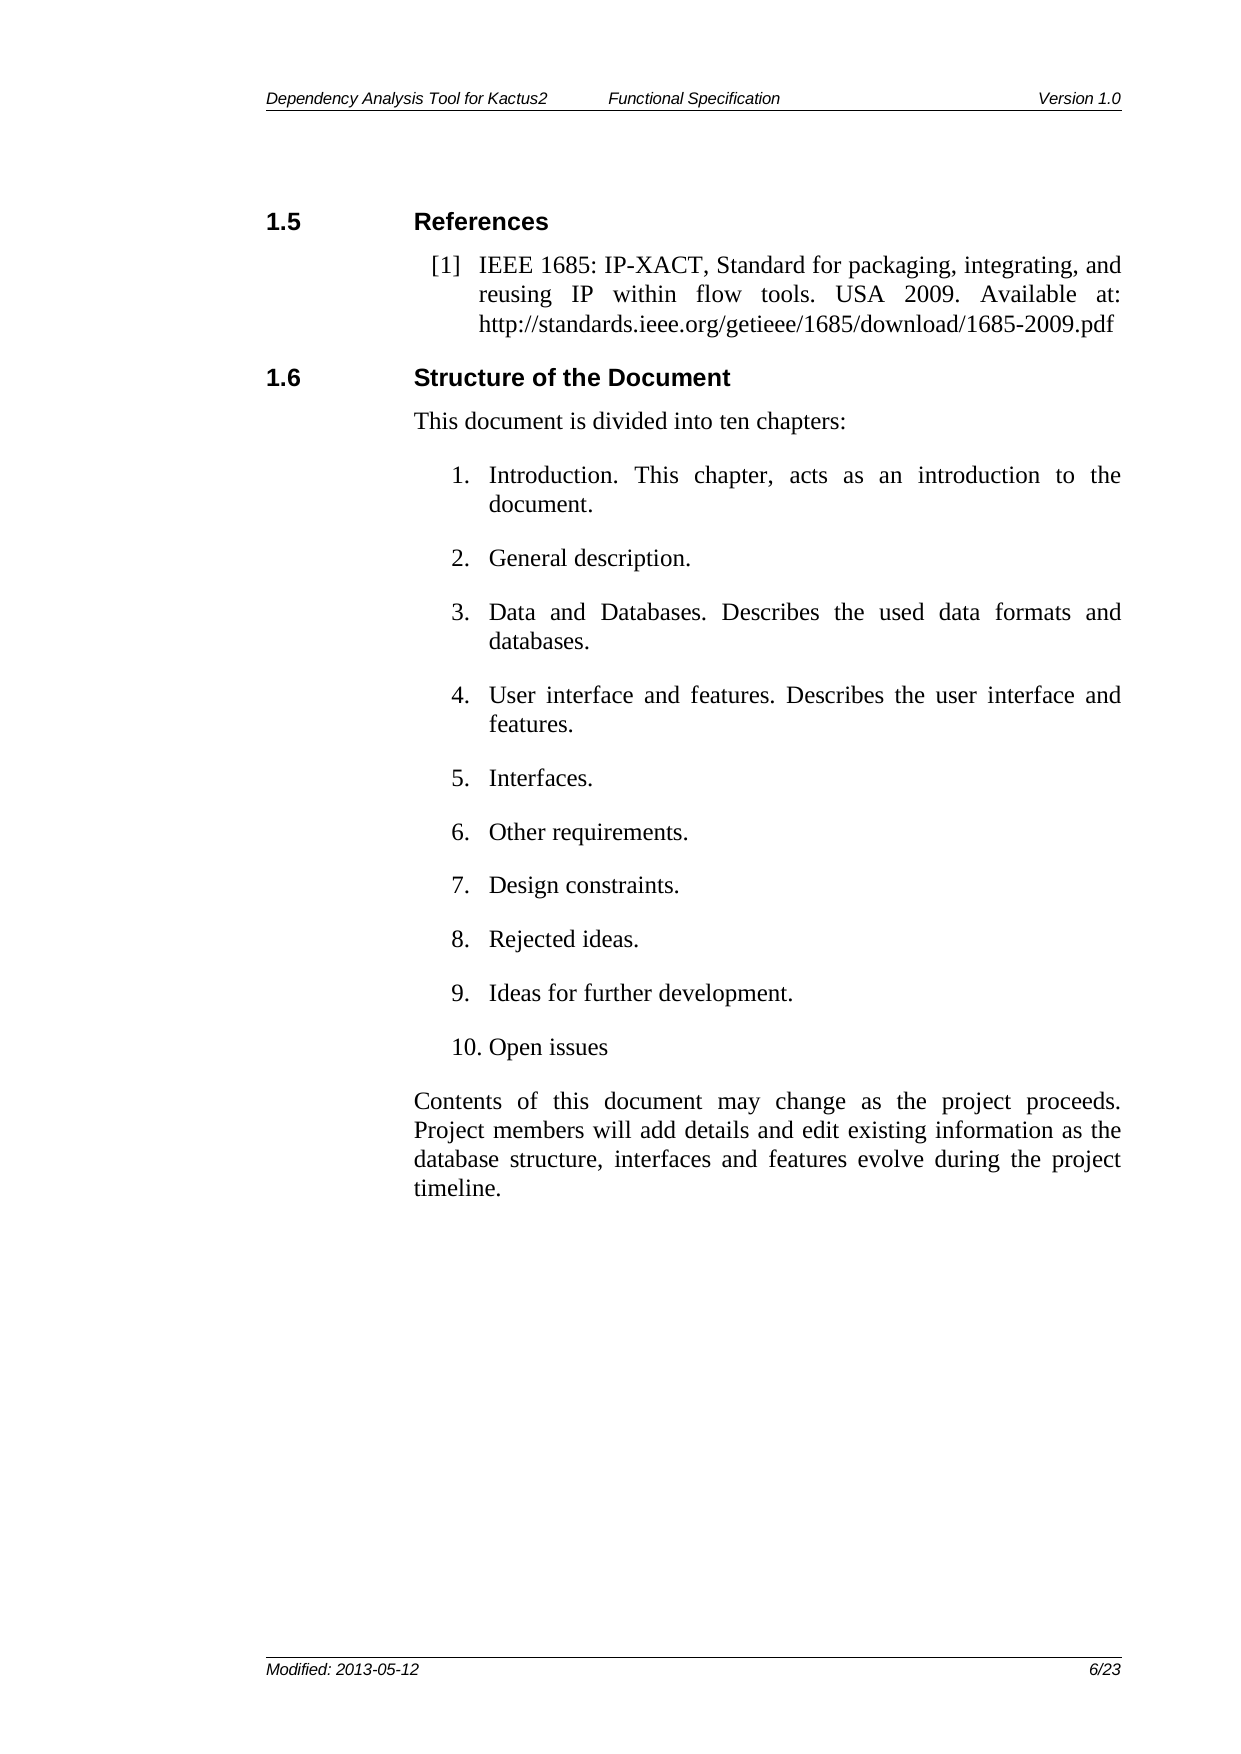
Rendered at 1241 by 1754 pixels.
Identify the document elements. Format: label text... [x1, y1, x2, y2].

list Ideas for further development. [451, 978, 1122, 1007]
text Contents of this document may change as the project proceeds. Project members will add details and edit existing information as the database structure, interfaces and features evolve during the project timeline. [413, 1086, 1122, 1202]
text This document is divided into ten chapters: [413, 406, 1122, 435]
subtitle References [266, 207, 1122, 236]
list General description. [451, 543, 1122, 572]
list IEEE 1685: IP-XACT, Standard for packaging, integrating, and reusing IP within flow tools. USA 2009. Available at: http://standards.ieee.org/getieee/1685/download/1685-2009.pdf [431, 250, 1122, 337]
list Interfaces. [451, 762, 1122, 792]
list User interface and features. Describes the user interface and features. [451, 679, 1122, 738]
list Open issues [451, 1032, 1122, 1061]
subtitle Structure of the Document [266, 362, 1122, 392]
list Other requirements. [451, 816, 1122, 845]
list Rejected ideas. [451, 924, 1122, 953]
list Introduction. This chapter, acts as an introduction to the document. [451, 460, 1122, 518]
list Design constraints. [451, 870, 1122, 899]
list Data and Databases. Describes the used data formats and databases. [451, 597, 1122, 655]
